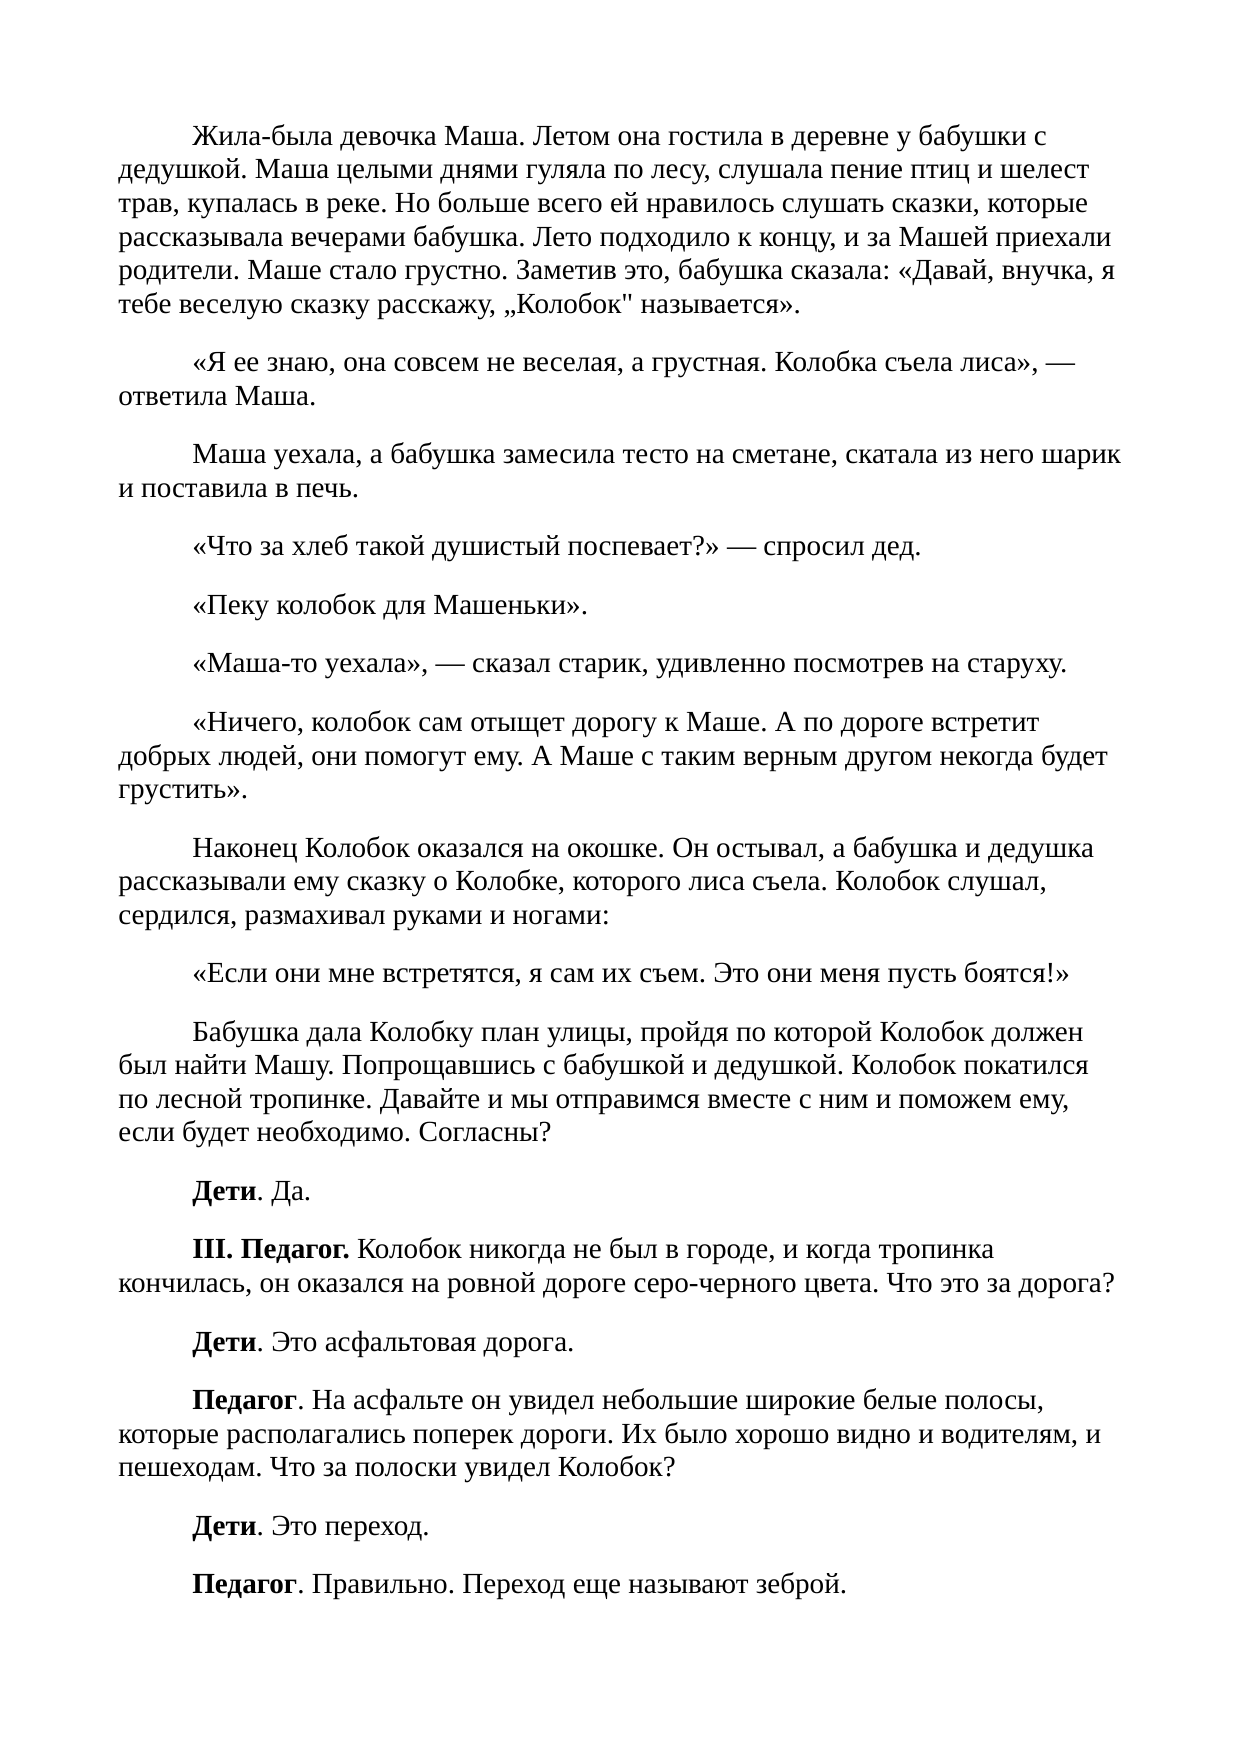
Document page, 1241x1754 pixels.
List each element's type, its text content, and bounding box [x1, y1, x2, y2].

text «Что за хлеб такой душистый поспевает?» — спросил дед. [118, 528, 1122, 562]
text «Пеку колобок для Машеньки». [118, 587, 1122, 621]
text Наконец Колобок оказался на окошке. Он остывал, а бабушка и дедушка рассказывали ему сказку о Колобке, которого лиса съела. Колобок слушал, сердился, размахивал руками и ногами: [118, 830, 1122, 930]
text Маша уехала, а бабушка замесила тесто на сметане, скатала из него шарик и поставила в печь. [118, 436, 1122, 503]
text Педагог. Правильно. Переход еще называют зеброй. [118, 1566, 1122, 1600]
text Педагог. На асфальте он увидел небольшие широкие белые полосы, которые располагались поперек дороги. Их было хорошо видно и водителям, и пешеходам. Что за полоски увидел Колобок? [118, 1382, 1122, 1483]
text Дети. Это асфальтовая дорога. [118, 1324, 1122, 1357]
text Жила-была девочка Маша. Летом она гостила в деревне у бабушки с дедушкой. Маша целыми днями гуляла по лесу, слушала пение птиц и шелест трав, купалась в реке. Но больше всего ей нравилось слушать сказки, которые рассказывала вечерами бабушка. Лето подходило к концу, и за Машей приехали родители. Маше стало грустно. Заметив это, бабушка сказала: «Давай, внучка, я тебе веселую сказку расскажу, „Колобок" называется». [118, 118, 1122, 319]
text Дети. Это переход. [118, 1508, 1122, 1541]
text Бабушка дала Колобку план улицы, пройдя по которой Колобок должен был найти Машу. Попрощавшись с бабушкой и дедушкой. Колобок покатился по лесной тропинке. Давайте и мы отправимся вместе с ним и поможем ему, если будет необходимо. Согласны? [118, 1014, 1122, 1148]
text «Ничего, колобок сам отыщет дорогу к Маше. А по дороге встретит добрых людей, они помогут ему. А Маше с таким верным другом некогда будет грустить». [118, 704, 1122, 805]
text «Маша-то уехала», — сказал старик, удивленно посмотрев на старуху. [118, 646, 1122, 679]
text III. Педагог. Колобок никогда не был в городе, и когда тропинка кончилась, он оказался на ровной дороге серо-черного цвета. Что это за дорога? [118, 1232, 1122, 1299]
text Дети. Да. [118, 1173, 1122, 1207]
text «Если они мне встретятся, я сам их съем. Это они меня пусть боятся!» [118, 955, 1122, 989]
text «Я ее знаю, она совсем не веселая, а грустная. Колобка съела лиса», — ответила Маша. [118, 344, 1122, 411]
